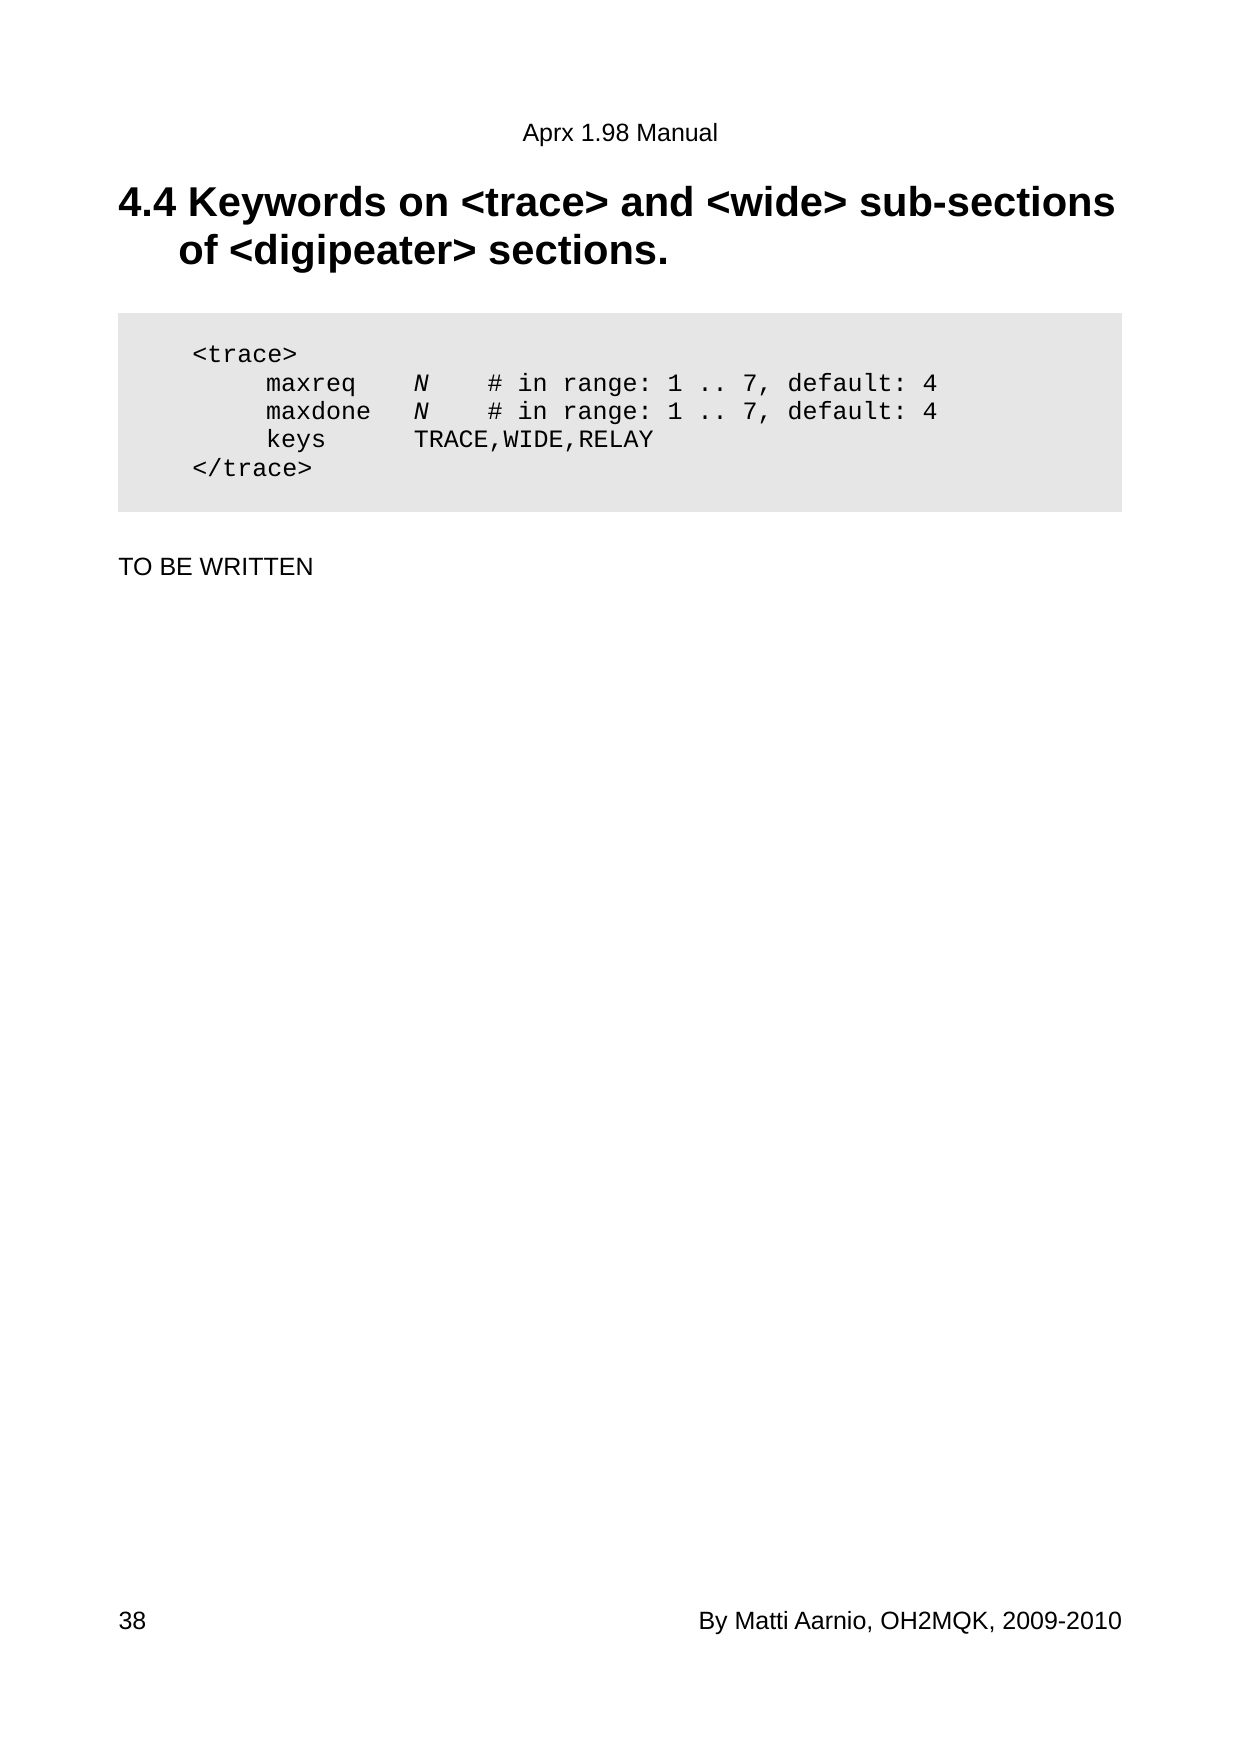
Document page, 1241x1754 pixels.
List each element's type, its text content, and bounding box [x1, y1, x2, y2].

text maxreq N # in range: 1 .. 7, default: 4 [118, 370, 1122, 398]
text TO BE WRITTEN [118, 552, 1122, 581]
text <trace> [118, 342, 1122, 370]
text </trace> [118, 455, 1122, 483]
text keys TRACE,WIDE,RELAY [118, 427, 1122, 455]
text maxdone N # in range: 1 .. 7, default: 4 [118, 398, 1122, 427]
subtitle Keywords on <trace> and <wide> sub-sections of <digipeater> sections. [118, 177, 1122, 273]
